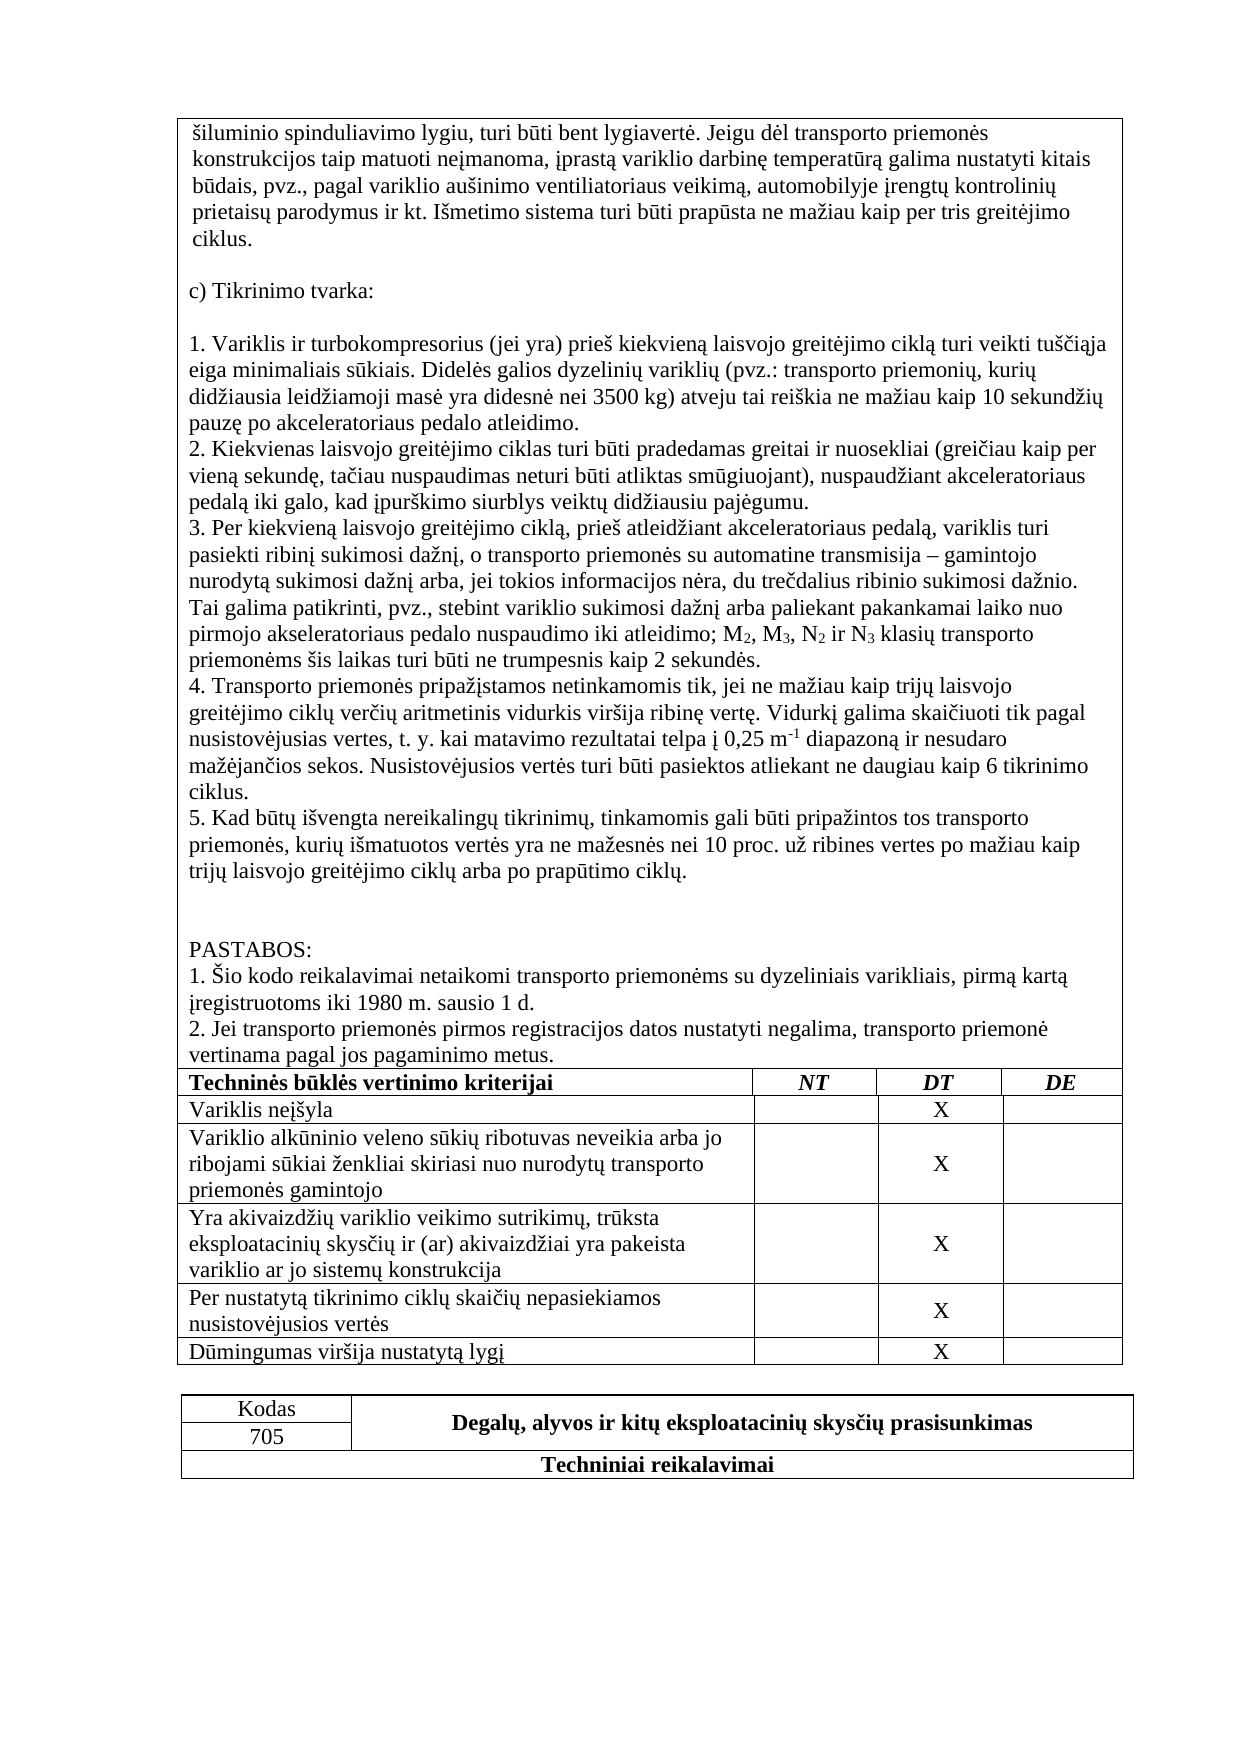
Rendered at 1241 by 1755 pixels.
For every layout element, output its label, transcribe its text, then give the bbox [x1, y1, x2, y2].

table_cell Per nustatytą tikrinimo ciklų skaičių nepasiekiamos nusistovėjusios vertės [178, 1284, 754, 1337]
table_cell X [879, 1124, 1003, 1203]
table_cell šiluminio spinduliavimo lygiu, turi būti bent lygiavertė. Jeigu dėl transporto priemonės konstrukcijos taip matuoti neįmanoma, įprastą variklio darbinę temperatūrą galima nustatyti kitais būdais, pvz., pagal variklio aušinimo ventiliatoriaus veikimą, automobilyje įrengtų kontrolinių prietaisų parodymus ir kt. Išmetimo sistema turi būti prapūsta ne mažiau kaip per tris greitėjimo ciklus. c) Tikrinimo tvarka: 1. Variklis ir turbokompresorius (jei yra) prieš kiekvieną laisvojo greitėjimo ciklą turi veikti tuščiąja eiga minimaliais sūkiais. Didelės galios dyzelinių variklių (pvz.: transporto priemonių, kurių didžiausia leidžiamoji masė yra didesnė nei 3500 kg) atveju tai reiškia ne mažiau kaip 10 sekundžių pauzę po akceleratoriaus pedalo atleidimo. 2. Kiekvienas laisvojo greitėjimo ciklas turi būti pradedamas greitai ir nuosekliai (greičiau kaip per vieną sekundę, tačiau nuspaudimas neturi būti atliktas smūgiuojant), nuspaudžiant akceleratoriaus pedalą iki galo, kad įpurškimo siurblys veiktų didžiausiu pajėgumu. 3. Per kiekvieną laisvojo greitėjimo ciklą, prieš atleidžiant akceleratoriaus pedalą, variklis turi pasiekti ribinį sukimosi dažnį, o transporto priemonės su automatine transmisija – gamintojo nurodytą sukimosi dažnį arba, jei tokios informacijos nėra, du trečdalius ribinio sukimosi dažnio. Tai galima patikrinti, pvz., stebint variklio sukimosi dažnį arba paliekant pakankamai laiko nuo pirmojo akseleratoriaus pedalo nuspaudimo iki atleidimo; M2, M3, N2 ir N3 klasių transporto priemonėms šis laikas turi būti ne trumpesnis kaip 2 sekundės. 4. Transporto priemonės pripažįstamos netinkamomis tik, jei ne mažiau kaip trijų laisvojo greitėjimo ciklų verčių aritmetinis vidurkis viršija ribinę vertę. Vidurkį galima skaičiuoti tik pagal nusistovėjusias vertes, t. y. kai matavimo rezultatai telpa į 0,25 m-1 diapazoną ir nesudaro mažėjančios sekos. Nusistovėjusios vertės turi būti pasiektos atliekant ne daugiau kaip 6 tikrinimo ciklus. 5. Kad būtų išvengta nereikalingų tikrinimų, tinkamomis gali būti pripažintos tos transporto priemonės, kurių išmatuotos vertės yra ne mažesnės nei 10 proc. už ribines vertes po mažiau kaip trijų laisvojo greitėjimo ciklų arba po prapūtimo ciklų. PASTABOS: 1. Šio kodo reikalavimai netaikomi transporto priemonėms su dyzeliniais varikliais, pirmą kartą įregistruotoms iki 1980 m. sausio 1 d. 2. Jei transporto priemonės pirmos registracijos datos nustatyti negalima, transporto priemonė vertinama pagal jos pagaminimo metus. [178, 119, 1122, 1068]
table_cell Yra akivaizdžių variklio veikimo sutrikimų, trūksta eksploatacinių skysčių ir (ar) akivaizdžiai yra pakeista variklio ar jo sistemų konstrukcija [178, 1204, 754, 1283]
table_cell X [879, 1284, 1003, 1337]
table_header Kodas [182, 1396, 351, 1422]
table_cell [755, 1124, 878, 1203]
table_cell [1004, 1096, 1122, 1123]
table_cell Techninės būklės vertinimo kriterijai [178, 1069, 752, 1095]
table_cell X [879, 1204, 1003, 1283]
table_cell Variklio alkūninio veleno sūkių ribotuvas neveikia arba jo ribojami sūkiai ženkliai skiriasi nuo nurodytų transporto priemonės gamintojo [178, 1124, 754, 1203]
table_cell X [879, 1338, 1003, 1364]
table_cell NT [753, 1069, 876, 1095]
table_cell DE [1002, 1069, 1122, 1095]
table_header Degalų, alyvos ir kitų eksploatacinių skysčių prasisunkimas [352, 1396, 1133, 1450]
table_cell Techniniai reikalavimai [182, 1451, 1133, 1478]
table_cell Variklis neįšyla [178, 1096, 754, 1123]
table_cell X [879, 1096, 1003, 1123]
table_cell [1004, 1124, 1122, 1203]
table_cell [755, 1204, 878, 1283]
table_cell [1004, 1204, 1122, 1283]
table_cell 705 [182, 1423, 351, 1450]
table_cell [755, 1284, 878, 1337]
table_cell DT [877, 1069, 1001, 1095]
table_cell [755, 1338, 878, 1364]
table_cell Dūmingumas viršija nustatytą lygį [178, 1338, 754, 1364]
table_cell [1004, 1338, 1122, 1364]
table_cell [755, 1096, 878, 1123]
table_cell [1004, 1284, 1122, 1337]
